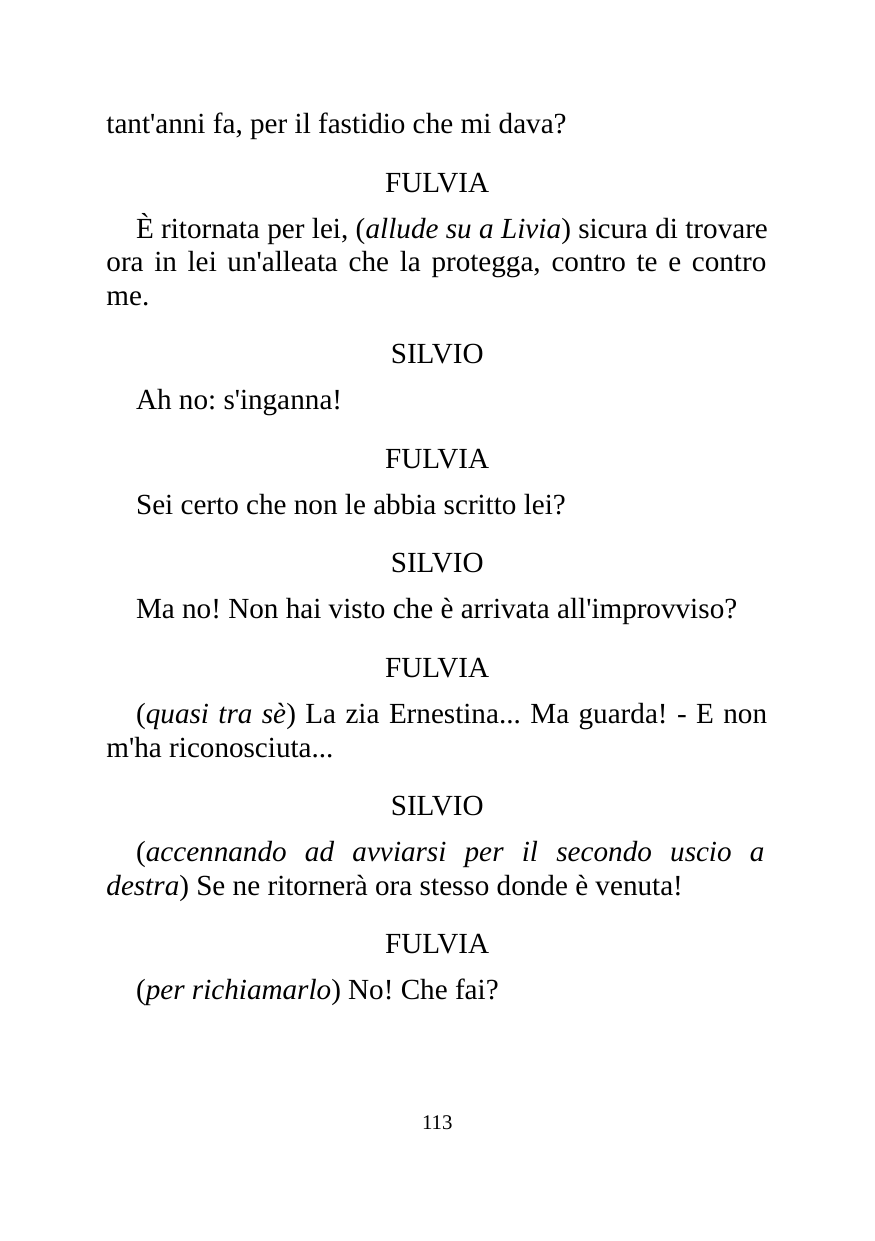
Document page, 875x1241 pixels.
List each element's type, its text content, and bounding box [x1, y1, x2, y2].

text FULVIA [106, 926, 768, 960]
text (quasi tra sè) La zia Ernestina... Ma guarda! - E non m'ha riconosciuta... [106, 696, 768, 763]
text Sei certo che non le abbia scritto lei? [106, 487, 768, 521]
text È ritornata per lei, (allude su a Livia) sicura di trovare ora in lei un'alleata che la protegga, contro te e contro me. [106, 211, 768, 311]
text FULVIA [106, 165, 768, 198]
text SILVIO [106, 788, 768, 822]
text Ma no! Non hai visto che è arrivata all'improvviso? [106, 592, 768, 625]
text (per richiamarlo) No! Che fai? [106, 972, 768, 1006]
text FULVIA [106, 441, 768, 474]
text SILVIO [106, 546, 768, 579]
text (accennando ad avviarsi per il secondo uscio a destra) Se ne ritornerà ora stesso donde è venuta! [106, 834, 768, 901]
text FULVIA [106, 650, 768, 684]
text Ah no: s'inganna! [106, 382, 768, 416]
text tant'anni fa, per il fastidio che mi dava? [106, 106, 768, 140]
text SILVIO [106, 336, 768, 370]
